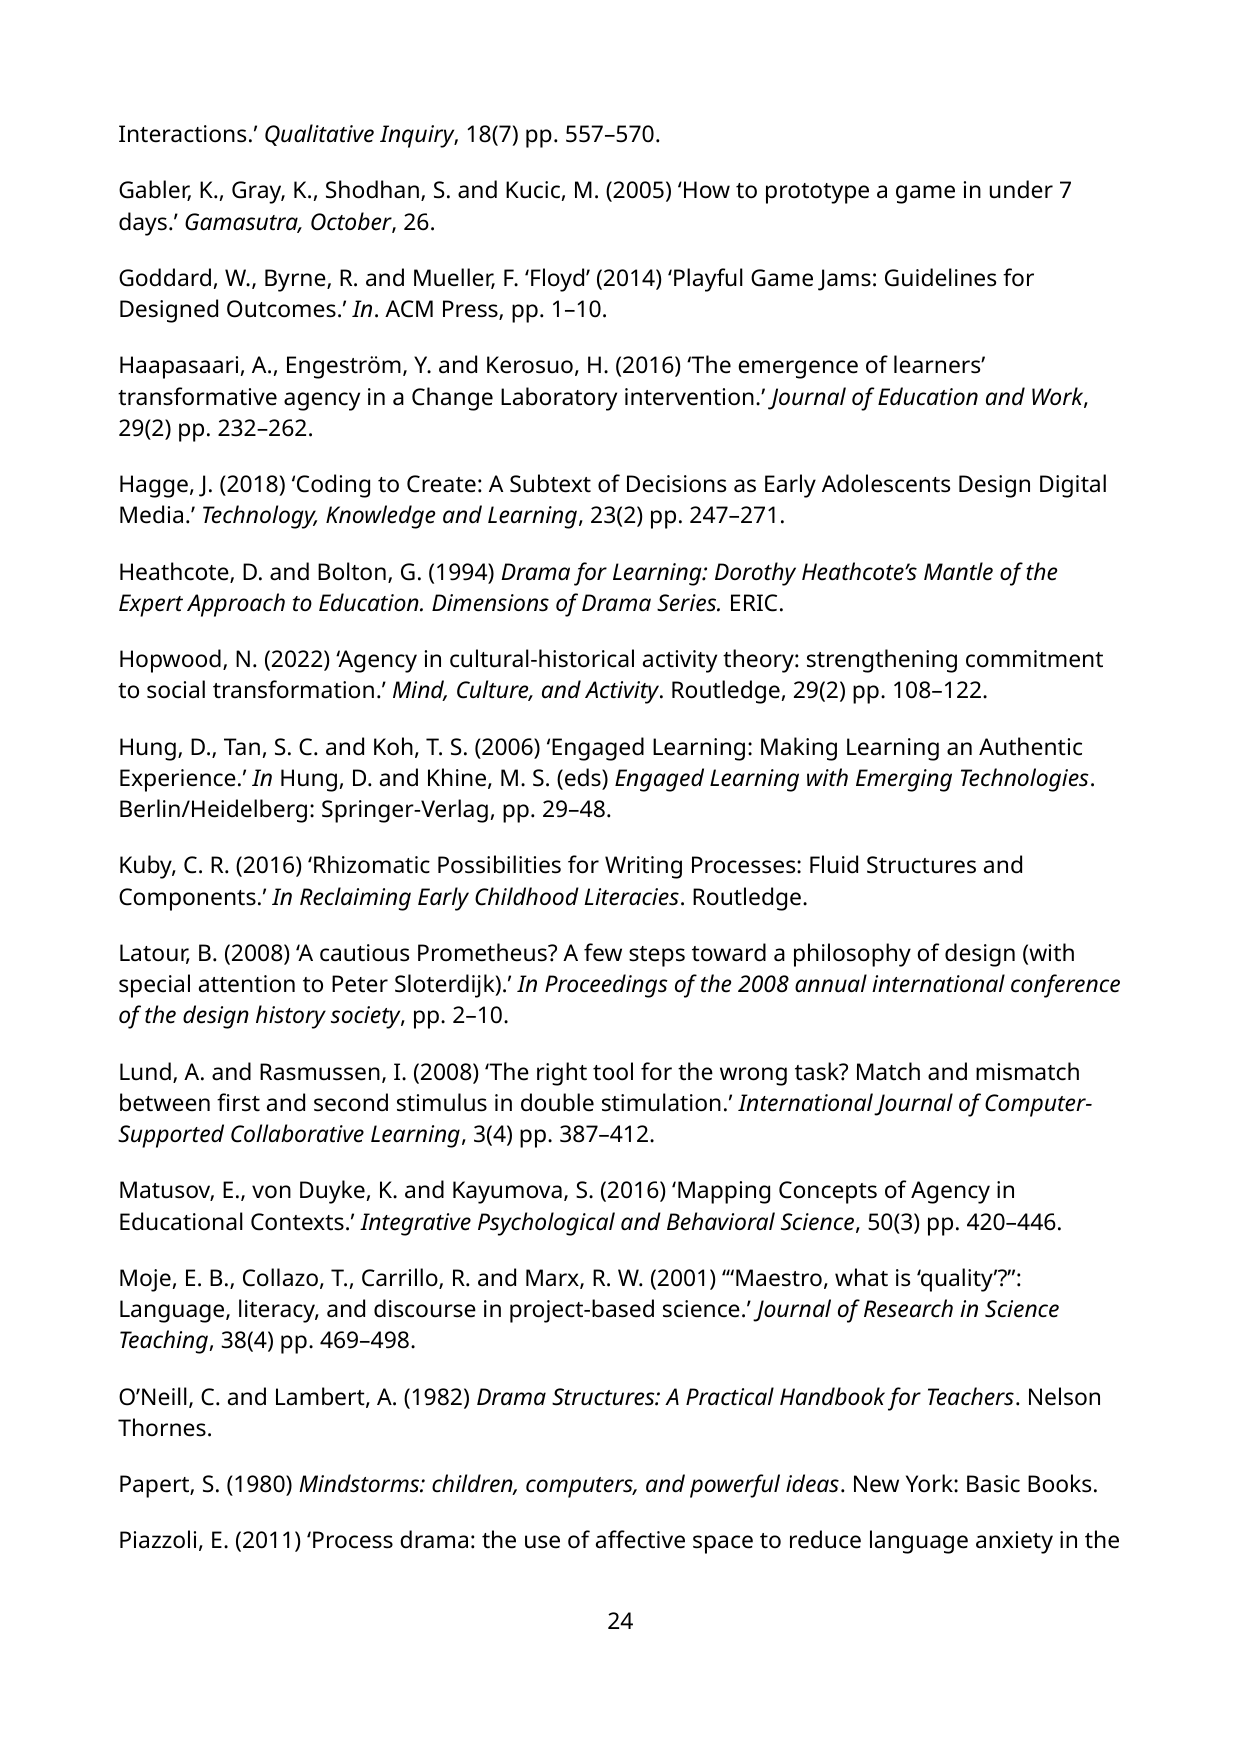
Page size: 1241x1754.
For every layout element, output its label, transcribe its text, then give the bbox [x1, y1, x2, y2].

text Latour, B. (2008) ‘A cautious Prometheus? A few steps toward a philosophy of design (with special attention to Peter Sloterdijk).’ In Proceedings of the 2008 annual international conference of the design history society, pp. 2–10. [118, 937, 1122, 1031]
text Goddard, W., Byrne, R. and Mueller, F. ‘Floyd’ (2014) ‘Playful Game Jams: Guidelines for Designed Outcomes.’ In. ACM Press, pp. 1–10. [118, 262, 1122, 324]
text Heathcote, D. and Bolton, G. (1994) Drama for Learning: Dorothy Heathcote’s Mantle of the Expert Approach to Education. Dimensions of Drama Series. ERIC. [118, 556, 1122, 618]
text Moje, E. B., Collazo, T., Carrillo, R. and Marx, R. W. (2001) ‘“Maestro, what is ‘quality’?”: Language, literacy, and discourse in project-based science.’ Journal of Research in Science Teaching, 38(4) pp. 469–498. [118, 1262, 1122, 1356]
text Hagge, J. (2018) ‘Coding to Create: A Subtext of Decisions as Early Adolescents Design Digital Media.’ Technology, Knowledge and Learning, 23(2) pp. 247–271. [118, 468, 1122, 531]
text Haapasaari, A., Engeström, Y. and Kerosuo, H. (2016) ‘The emergence of learners’ transformative agency in a Change Laboratory intervention.’ Journal of Education and Work, 29(2) pp. 232–262. [118, 349, 1122, 443]
text O’Neill, C. and Lambert, A. (1982) Drama Structures: A Practical Handbook for Teachers. Nelson Thornes. [118, 1381, 1122, 1443]
text Piazzoli, E. (2011) ‘Process drama: the use of affective space to reduce language anxiety in the [118, 1524, 1122, 1556]
text Kuby, C. R. (2016) ‘Rhizomatic Possibilities for Writing Processes: Fluid Structures and Components.’ In Reclaiming Early Childhood Literacies. Routledge. [118, 849, 1122, 912]
text Gabler, K., Gray, K., Shodhan, S. and Kucic, M. (2005) ‘How to prototype a game in under 7 days.’ Gamasutra, October, 26. [118, 174, 1122, 237]
text Papert, S. (1980) Mindstorms: children, computers, and powerful ideas. New York: Basic Books. [118, 1468, 1122, 1499]
text Hopwood, N. (2022) ‘Agency in cultural-historical activity theory: strengthening commitment to social transformation.’ Mind, Culture, and Activity. Routledge, 29(2) pp. 108–122. [118, 643, 1122, 706]
text Hung, D., Tan, S. C. and Koh, T. S. (2006) ‘Engaged Learning: Making Learning an Authentic Experience.’ In Hung, D. and Khine, M. S. (eds) Engaged Learning with Emerging Technologies. Berlin/Heidelberg: Springer-Verlag, pp. 29–48. [118, 731, 1122, 824]
text Interactions.’ Qualitative Inquiry, 18(7) pp. 557–570. [118, 118, 1122, 149]
text Matusov, E., von Duyke, K. and Kayumova, S. (2016) ‘Mapping Concepts of Agency in Educational Contexts.’ Integrative Psychological and Behavioral Science, 50(3) pp. 420–446. [118, 1174, 1122, 1237]
text Lund, A. and Rasmussen, I. (2008) ‘The right tool for the wrong task? Match and mismatch between first and second stimulus in double stimulation.’ International Journal of Computer-Supported Collaborative Learning, 3(4) pp. 387–412. [118, 1056, 1122, 1149]
